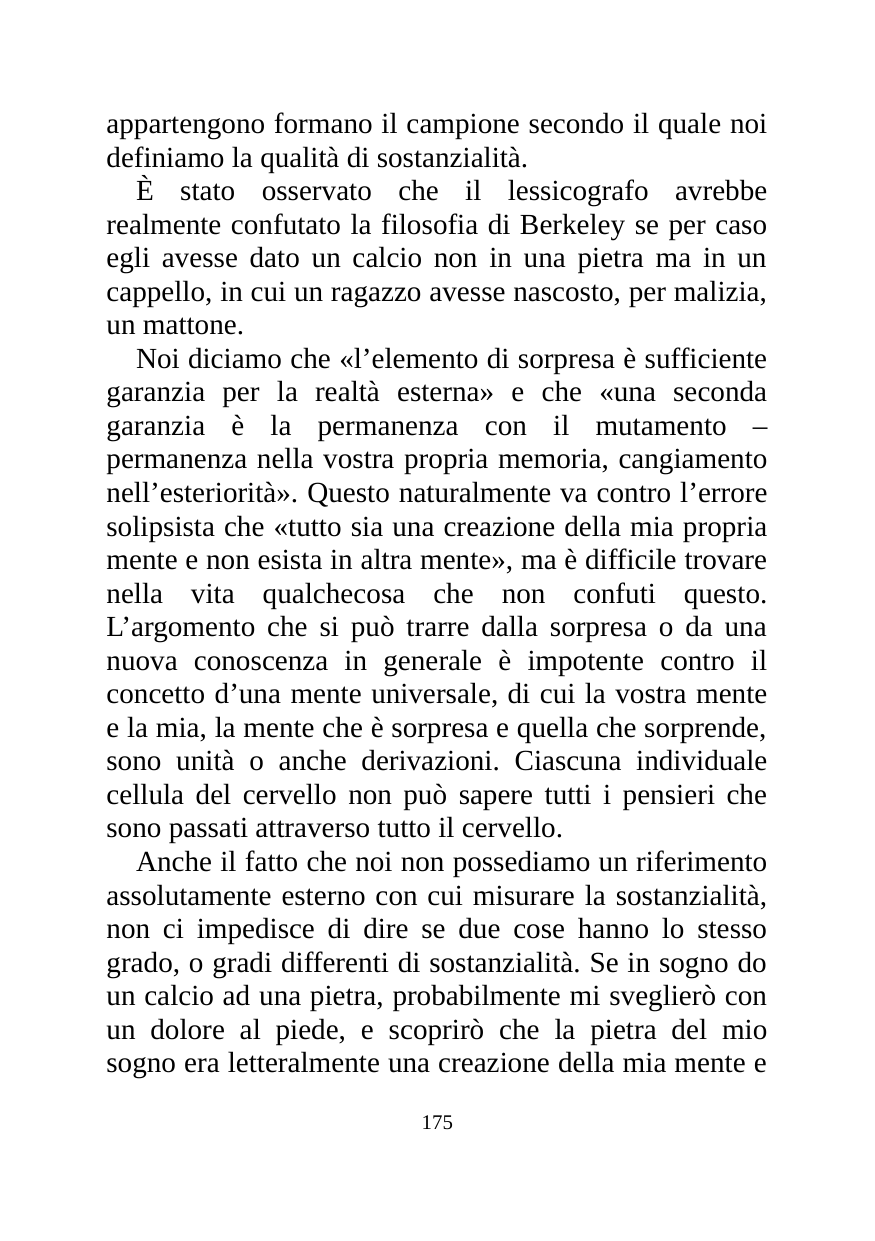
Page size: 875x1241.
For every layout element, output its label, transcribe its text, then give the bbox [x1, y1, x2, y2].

text È stato osservato che il lessicografo avrebbe realmente confutato la filosofia di Berkeley se per caso egli avesse dato un calcio non in una pietra ma in un cappello, in cui un ragazzo avesse nascosto, per malizia, un mattone. [106, 173, 768, 341]
text Anche il fatto che noi non possediamo un riferimento assolutamente esterno con cui misurare la sostanzialità, non ci impedisce di dire se due cose hanno lo stesso grado, o gradi differenti di sostanzialità. Se in sogno do un calcio ad una pietra, probabilmente mi sveglierò con un dolore al piede, e scoprirò che la pietra del mio sogno era letteralmente una creazione della mia mente e [106, 844, 768, 1079]
text Noi diciamo che «l’elemento di sorpresa è sufficiente garanzia per la realtà esterna» e che «una seconda garanzia è la permanenza con il mutamento – permanenza nella vostra propria memoria, cangiamento nell’esteriorità». Questo naturalmente va contro l’errore solipsista che «tutto sia una creazione della mia propria mente e non esista in altra mente», ma è difficile trovare nella vita qualchecosa che non confuti questo. L’argomento che si può trarre dalla sorpresa o da una nuova conoscenza in generale è impotente contro il concetto d’una mente universale, di cui la vostra mente e la mia, la mente che è sorpresa e quella che sorprende, sono unità o anche derivazioni. Ciascuna individuale cellula del cervello non può sapere tutti i pensieri che sono passati attraverso tutto il cervello. [106, 341, 768, 844]
text appartengono formano il campione secondo il quale noi definiamo la qualità di sostanzialità. [106, 106, 768, 173]
